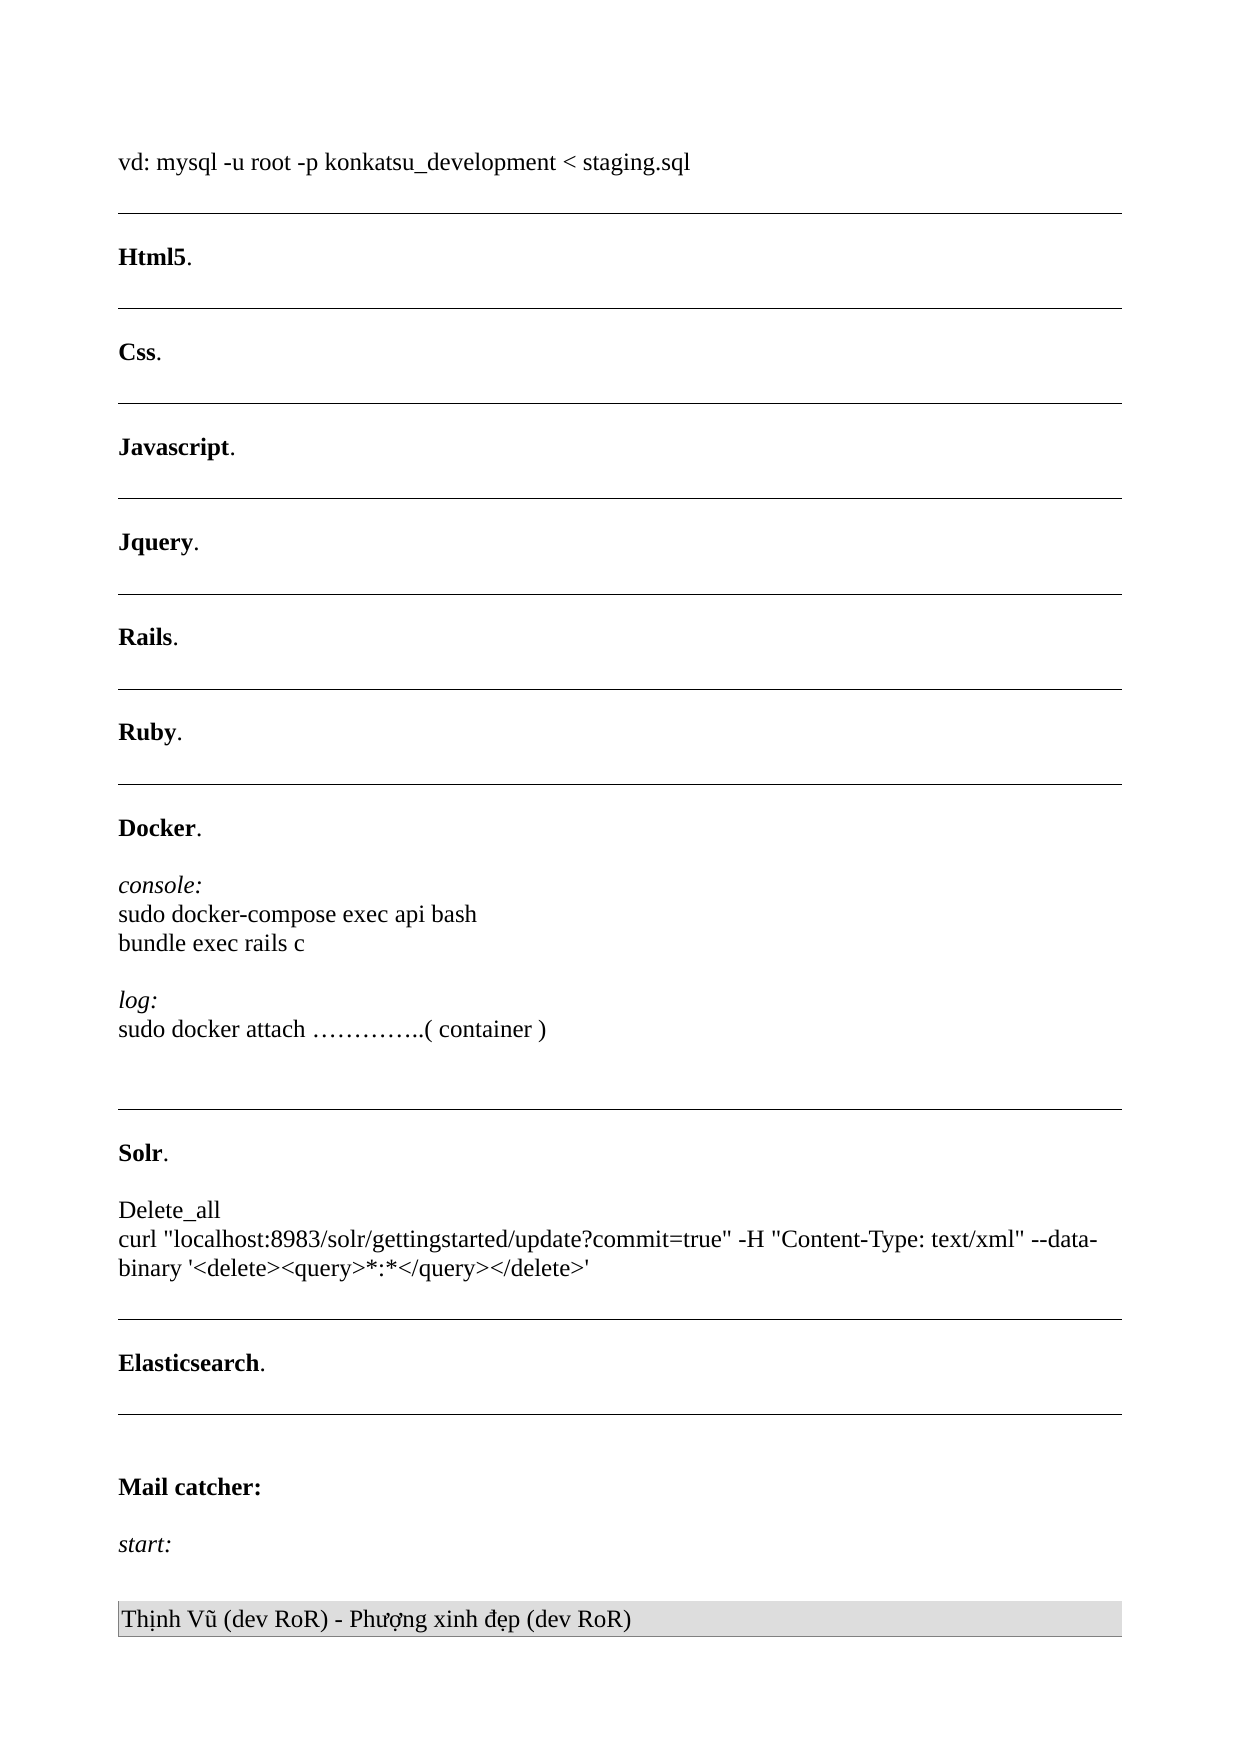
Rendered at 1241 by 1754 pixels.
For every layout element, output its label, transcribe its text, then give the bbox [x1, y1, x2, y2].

text sudo docker attach …………..( container ) [118, 1014, 1122, 1043]
text Jquery. [118, 527, 1122, 556]
text vd: mysql -u root -p konkatsu_development < staging.sql [118, 147, 1122, 176]
text start: [118, 1529, 1122, 1558]
text Html5. [118, 242, 1122, 271]
text Css. [118, 337, 1122, 366]
text Rails. [118, 622, 1122, 651]
text Docker. [118, 813, 1122, 841]
text Delete_all curl "localhost:8983/solr/gettingstarted/update?commit=true" -H "Content-Type: text/xml" --data-binary '<delete><query>*:*</query></delete>' [118, 1195, 1122, 1281]
text Elasticsearch. [118, 1348, 1122, 1377]
text sudo docker-compose exec api bash [118, 899, 1122, 928]
text Mail catcher: [118, 1472, 1122, 1500]
text console: [118, 870, 1122, 899]
text Ruby. [118, 717, 1122, 746]
text bundle exec rails c [118, 928, 1122, 956]
text log: [118, 985, 1122, 1014]
text Solr. [118, 1138, 1122, 1166]
text Javascript. [118, 432, 1122, 461]
